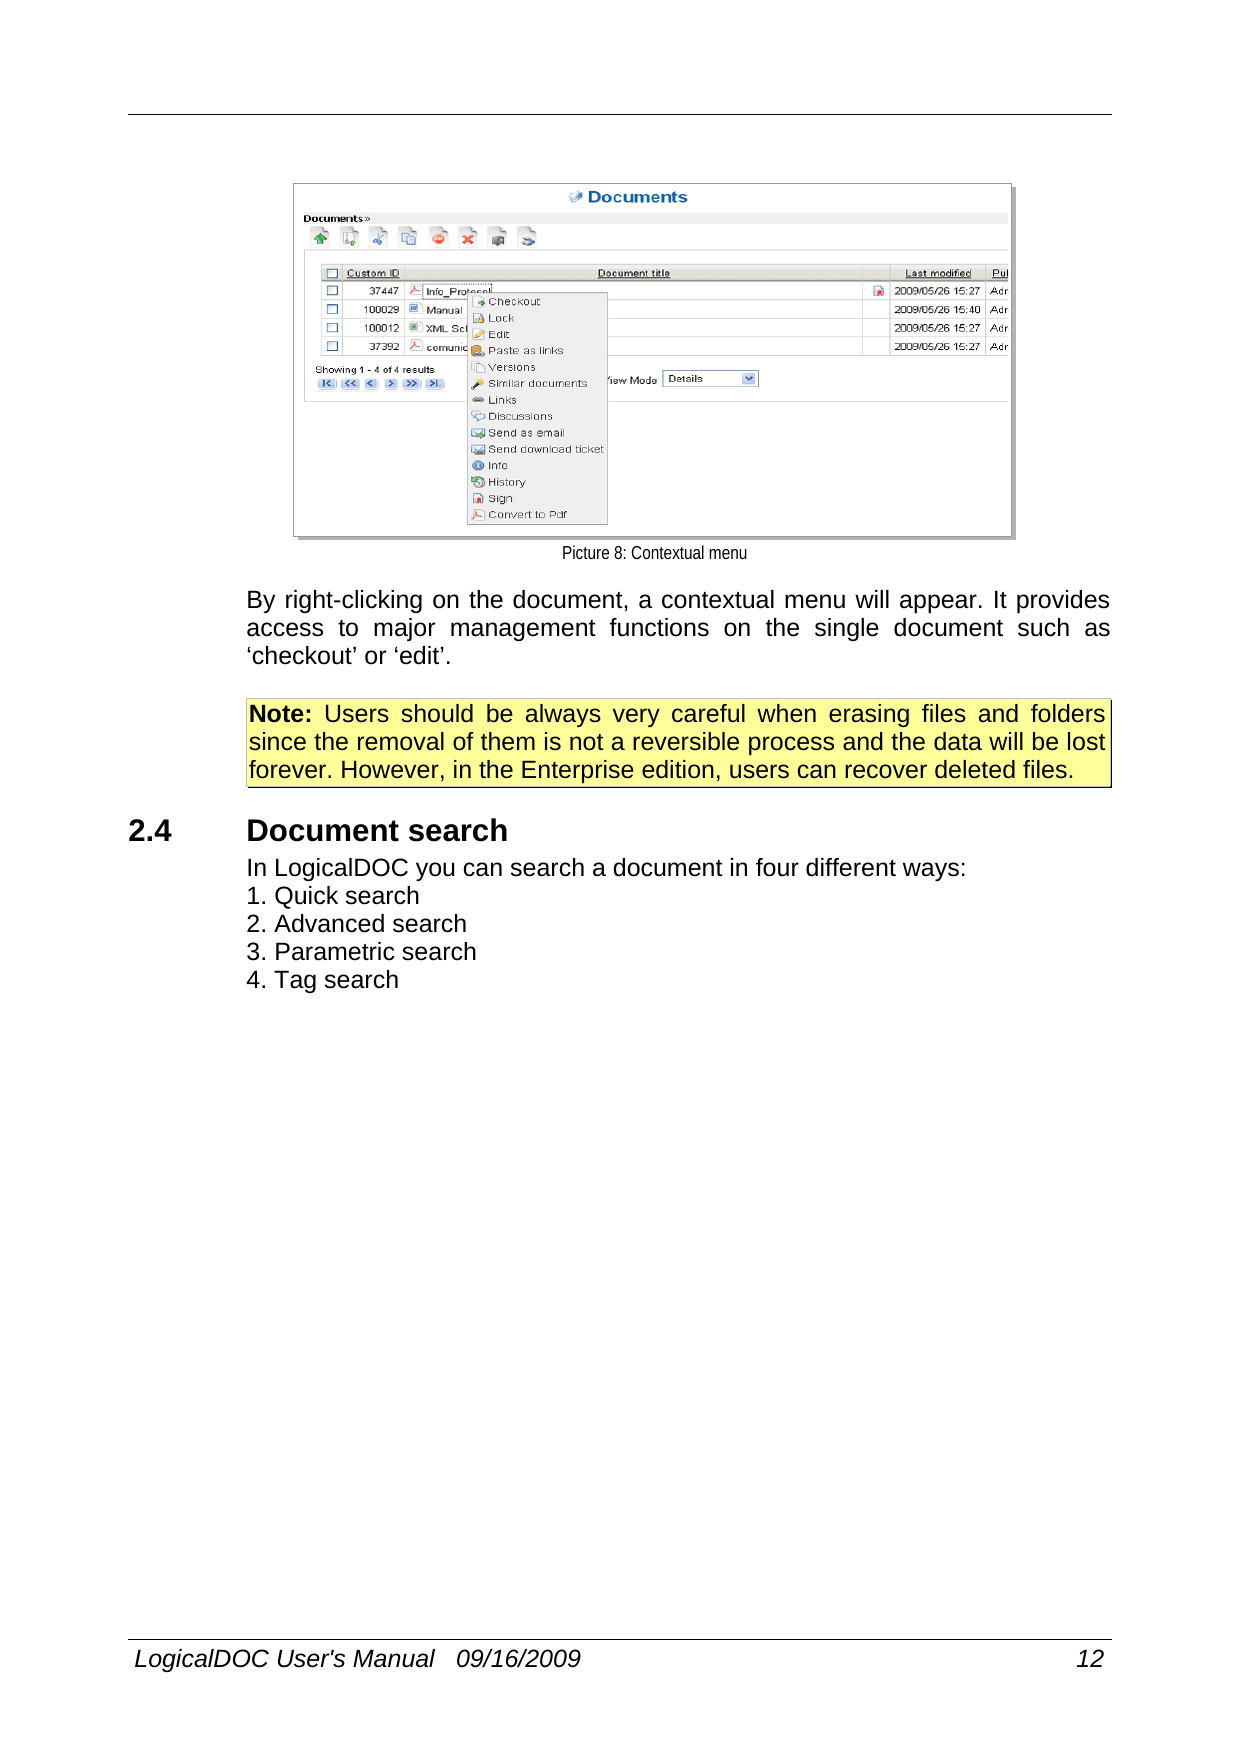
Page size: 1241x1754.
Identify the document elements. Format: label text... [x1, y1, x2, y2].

text 4. Tag search [246, 966, 1112, 994]
text In LogicalDOC you can search a document in four different ways: [246, 854, 1112, 882]
text 2. Advanced search [246, 910, 1112, 938]
text 3. Parametric search [246, 938, 1112, 966]
text Note: Users should be always very careful when erasing files and folders since the removal of them is not a reversible process and the data will be lost forever. However, in the Enterprise edition, users can recover deleted files. [247, 699, 1110, 786]
text By right-clicking on the document, a contextual menu will appear. It provides access to major management functions on the single document such as ‘checkout’ or ‘edit’. [246, 150, 1112, 670]
text Picture 8: Contextual menu [291, 182, 1018, 561]
text 1. Quick search [246, 882, 1112, 910]
subtitle Document search [128, 813, 1112, 848]
